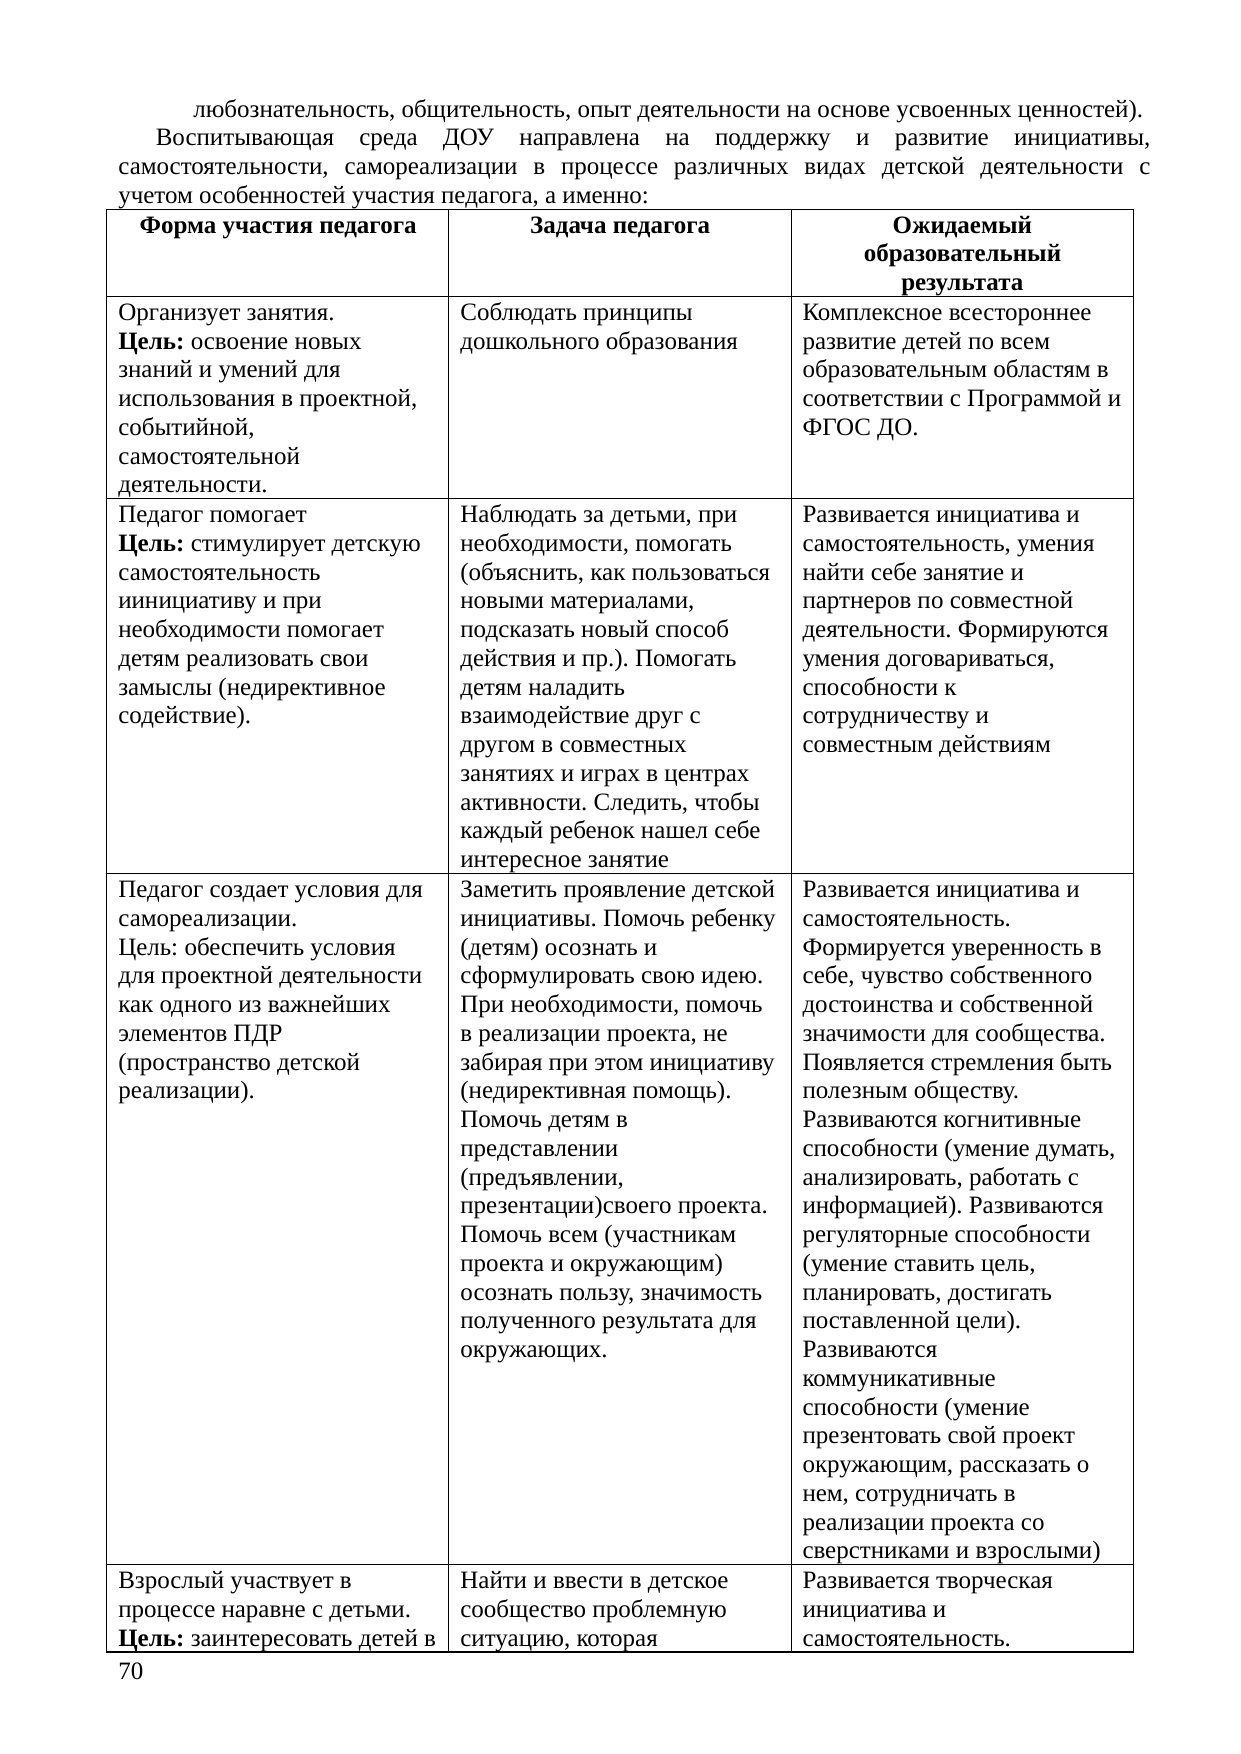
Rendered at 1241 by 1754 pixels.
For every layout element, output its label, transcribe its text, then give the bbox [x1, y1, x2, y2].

table_cell Педагог создает условия для самореализации. Цель: обеспечить условия для проектной деятельности как одного из важнейших элементов ПДР (пространство детской реализации). [107, 874, 448, 1564]
table_cell Наблюдать за детьми, при необходимости, помогать (объяснить, как пользоваться новыми материалами, подсказать новый способ действия и пр.). Помогать детям наладить взаимодействие друг с другом в совместных занятиях и играх в центрах активности. Следить, чтобы каждый ребенок нашел себе интересное занятие [449, 499, 791, 873]
table_header Задача педагога [449, 210, 791, 296]
table_cell Заметить проявление детской инициативы. Помочь ребенку (детям) осознать и сформулировать свою идею. При необходимости, помочь в реализации проекта, не забирая при этом инициативу (недирективная помощь). Помочь детям в представлении (предъявлении, презентации)своего проекта. Помочь всем (участникам проекта и окружающим) осознать пользу, значимость полученного результата для окружающих. [449, 874, 791, 1564]
table_header Форма участия педагога [107, 210, 448, 296]
table_cell Соблюдать принципы дошкольного образования [449, 297, 791, 498]
table_cell Развивается инициатива и самостоятельность, умения найти себе занятие и партнеров по совместной деятельности. Формируются умения договариваться, способности к сотрудничеству и совместным действиям [792, 499, 1133, 873]
table_cell Найти и ввести в детское сообщество проблемную ситуацию, которая [449, 1565, 791, 1651]
list любознательность, общительность, опыт деятельности на основе усвоенных ценностей). [156, 94, 1151, 122]
table_cell Взрослый участвует в процессе наравне с детьми. Цель: заинтересовать детей в [107, 1565, 448, 1651]
table_cell Развивается инициатива и самостоятельность. Формируется уверенность в себе, чувство собственного достоинства и собственной значимости для сообщества. Появляется стремления быть полезным обществу. Развиваются когнитивные способности (умение думать, анализировать, работать с информацией). Развиваются регуляторные способности (умение ставить цель, планировать, достигать поставленной цели). Развиваются коммуникативные способности (умение презентовать свой проект окружающим, рассказать о нем, сотрудничать в реализации проекта со сверстниками и взрослыми) [792, 874, 1133, 1564]
table_cell Развивается творческая инициатива и самостоятельность. [792, 1565, 1133, 1651]
table_cell Организует занятия. Цель: освоение новых знаний и умений для использования в проектной, событийной, самостоятельной деятельности. [107, 297, 448, 498]
table_cell Комплексное всестороннее развитие детей по всем образовательным областям в соответствии с Программой и ФГОС ДО. [792, 297, 1133, 498]
table_header Ожидаемый образовательный результата [792, 210, 1133, 296]
text Воспитывающая среда ДОУ направлена на поддержку и развитие инициативы, самостоятельности, самореализации в процессе различных видах детской деятельности с учетом особенностей участия педагога, а именно: [118, 122, 1151, 209]
table_cell Педагог помогает Цель: стимулирует детскую самостоятельность иинициативу и при необходимости помогает детям реализовать свои замыслы (недирективное содействие). [107, 499, 448, 873]
